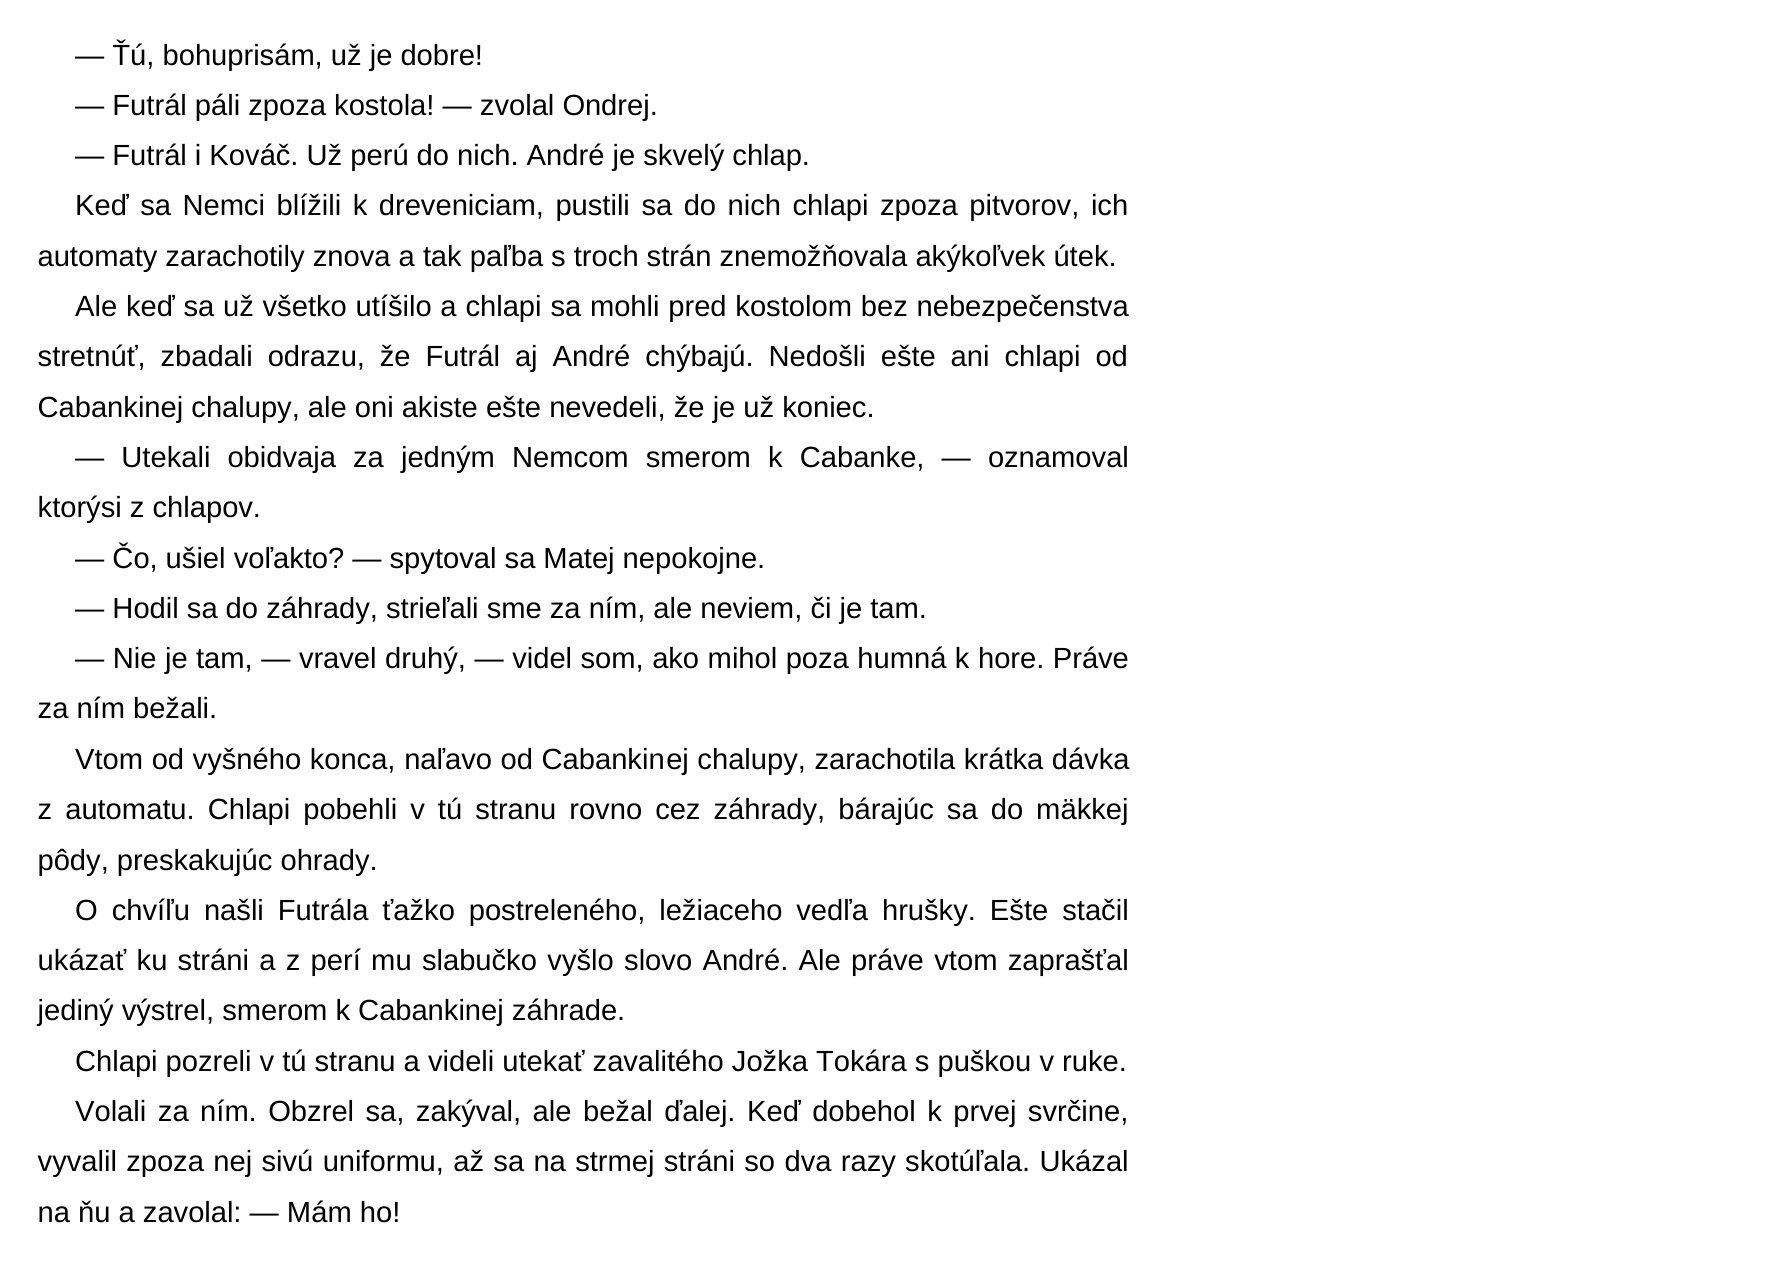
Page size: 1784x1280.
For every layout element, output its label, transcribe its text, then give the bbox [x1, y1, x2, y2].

text — Futrál páli zpoza kostola! — zvolal Ondrej. [37, 88, 1130, 121]
text Chlapi pozreli v tú stranu a videli utekať zavalitého Jožka Tokára s puškou v ruke. [37, 1044, 1130, 1077]
text Keď sa Nemci blížili k dreveniciam, pustili sa do nich chlapi zpoza pitvorov, ich automaty zarachotily znova a tak paľba s troch strán znemožňovala akýkoľvek útek. [37, 188, 1130, 272]
text — Utekali obidvaja za jedným Nemcom smerom k Cabanke, — oznamoval ktorýsi z chlapov. [37, 440, 1130, 524]
text — Čo, ušiel voľakto? — spytoval sa Matej nepokojne. [37, 541, 1130, 574]
text O chvíľu našli Futrála ťažko postreleného, ležiaceho vedľa hrušky. Ešte stačil ukázať ku stráni a z perí mu slabučko vyšlo slovo André. Ale práve vtom zaprašťal jediný výstrel, smerom k Cabankinej záhrade. [37, 893, 1130, 1027]
text — Hodil sa do záhrady, strieľali sme za ním, ale neviem, či je tam. [37, 591, 1130, 624]
text Vtom od vyšného konca, naľavo od Cabankinej chalupy, zarachotila krátka dávka z automatu. Chlapi pobehli v tú stranu rovno cez záhrady, bárajúc sa do mäkkej pôdy, preskakujúc ohrady. [37, 742, 1130, 876]
text — Futrál i Kováč. Už perú do nich. André je skvelý chlap. [37, 138, 1130, 172]
text — Ťú, bohuprisám, už je dobre! [37, 37, 1130, 71]
text — Nie je tam, — vravel druhý, — videl som, ako mihol poza humná k hore. Práve za ním bežali. [37, 641, 1130, 725]
text Ale keď sa už všetko utíšilo a chlapi sa mohli pred kostolom bez nebezpečenstva stretnúť, zbadali odrazu, že Futrál aj André chýbajú. Nedošli ešte ani chlapi od Cabankinej chalupy, ale oni akiste ešte nevedeli, že je už koniec. [37, 289, 1130, 423]
text Volali za ním. Obzrel sa, zakýval, ale bežal ďalej. Keď dobehol k prvej svrčine, vyvalil zpoza nej sivú uniformu, až sa na strmej stráni so dva razy skotúľala. Ukázal na ňu a zavolal: — Mám ho! [37, 1094, 1130, 1228]
